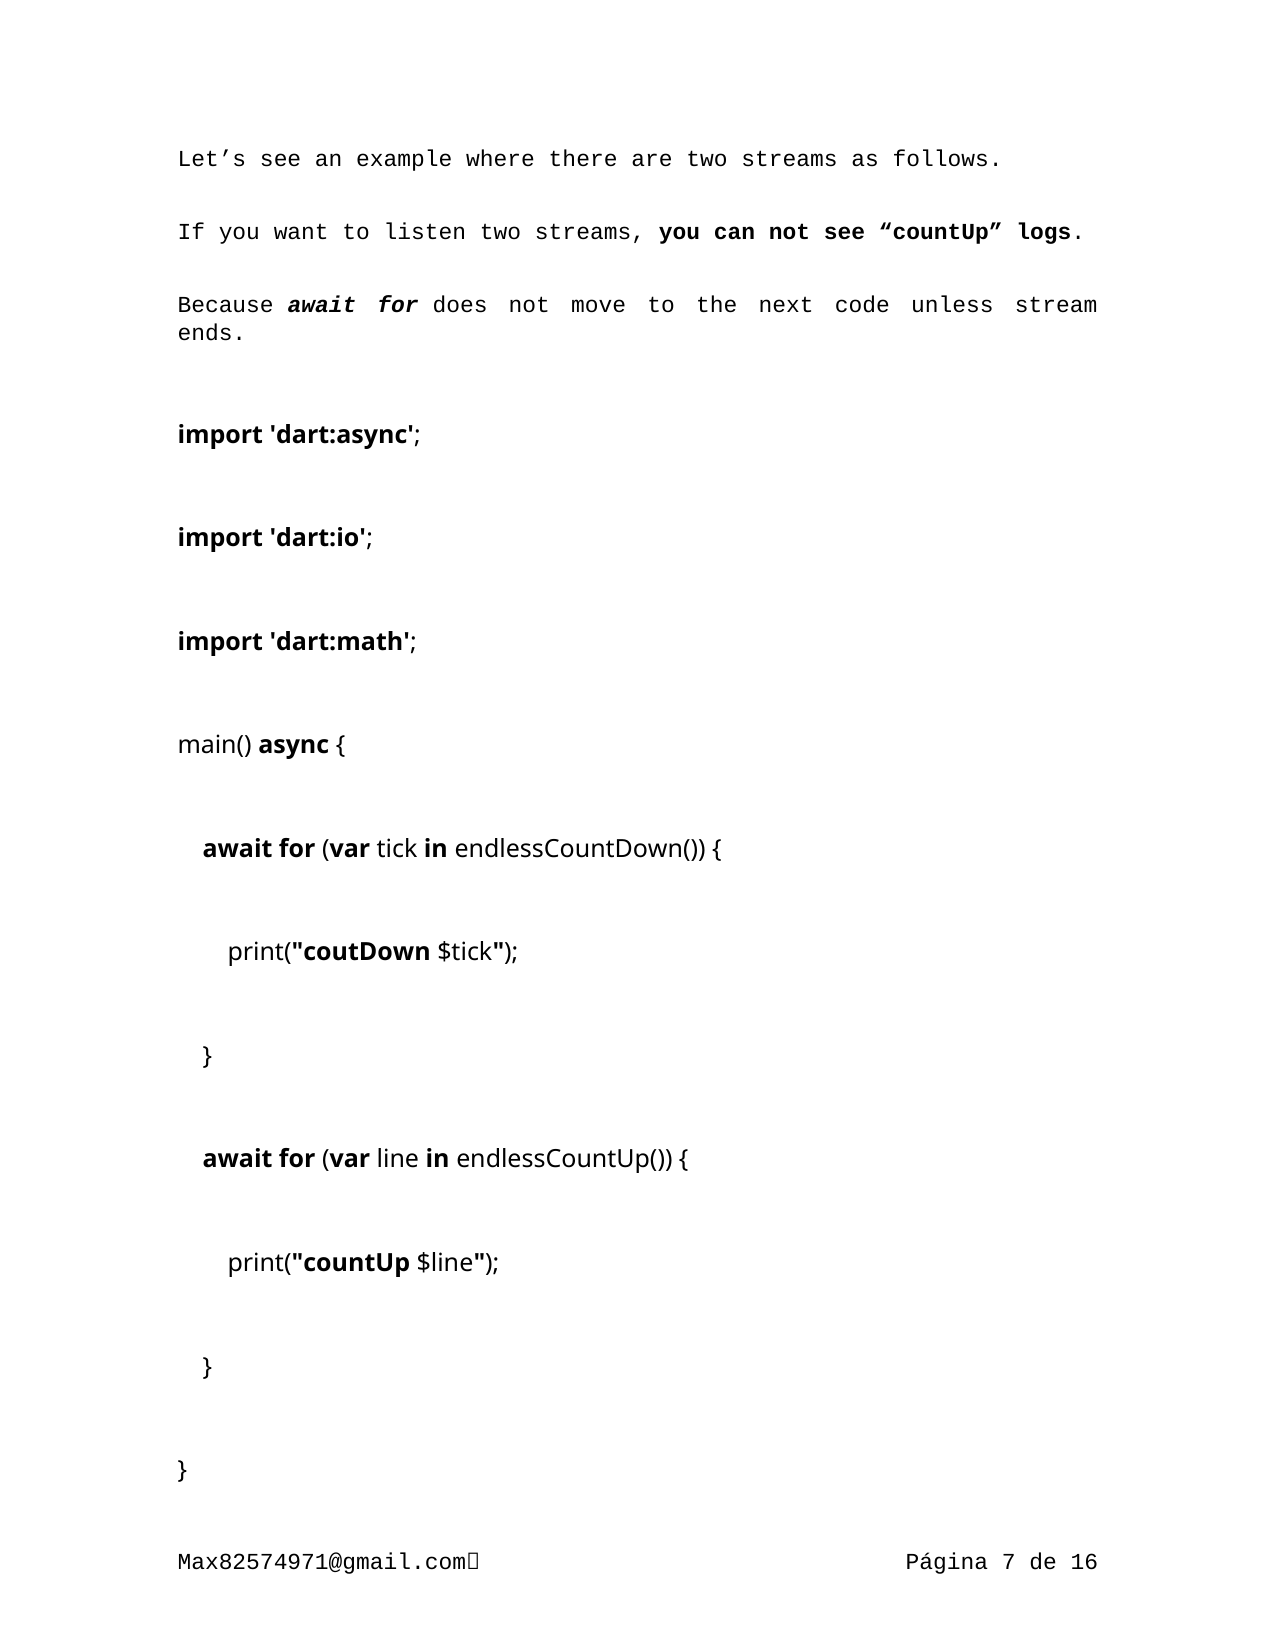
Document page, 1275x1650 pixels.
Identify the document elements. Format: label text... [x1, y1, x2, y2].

text Because await for does not move to the next code unless stream ends. [177, 294, 1098, 347]
text } [177, 1348, 1098, 1382]
text } [177, 1452, 1098, 1486]
text } [177, 1037, 1098, 1072]
text print("countUp $line"); [177, 1244, 1098, 1279]
text If you want to listen two streams, you can not see “countUp” logs. [177, 221, 1098, 247]
text import 'dart:io'; [177, 520, 1098, 554]
text main() async { [177, 727, 1098, 761]
text await for (var line in endlessCountUp()) { [177, 1141, 1098, 1175]
text await for (var tick in endlessCountDown()) { [177, 830, 1098, 864]
text print("coutDown $tick"); [177, 934, 1098, 968]
text Let’s see an example where there are two streams as follows. [177, 148, 1098, 173]
text import 'dart:async'; [177, 416, 1098, 450]
text import 'dart:math'; [177, 623, 1098, 657]
